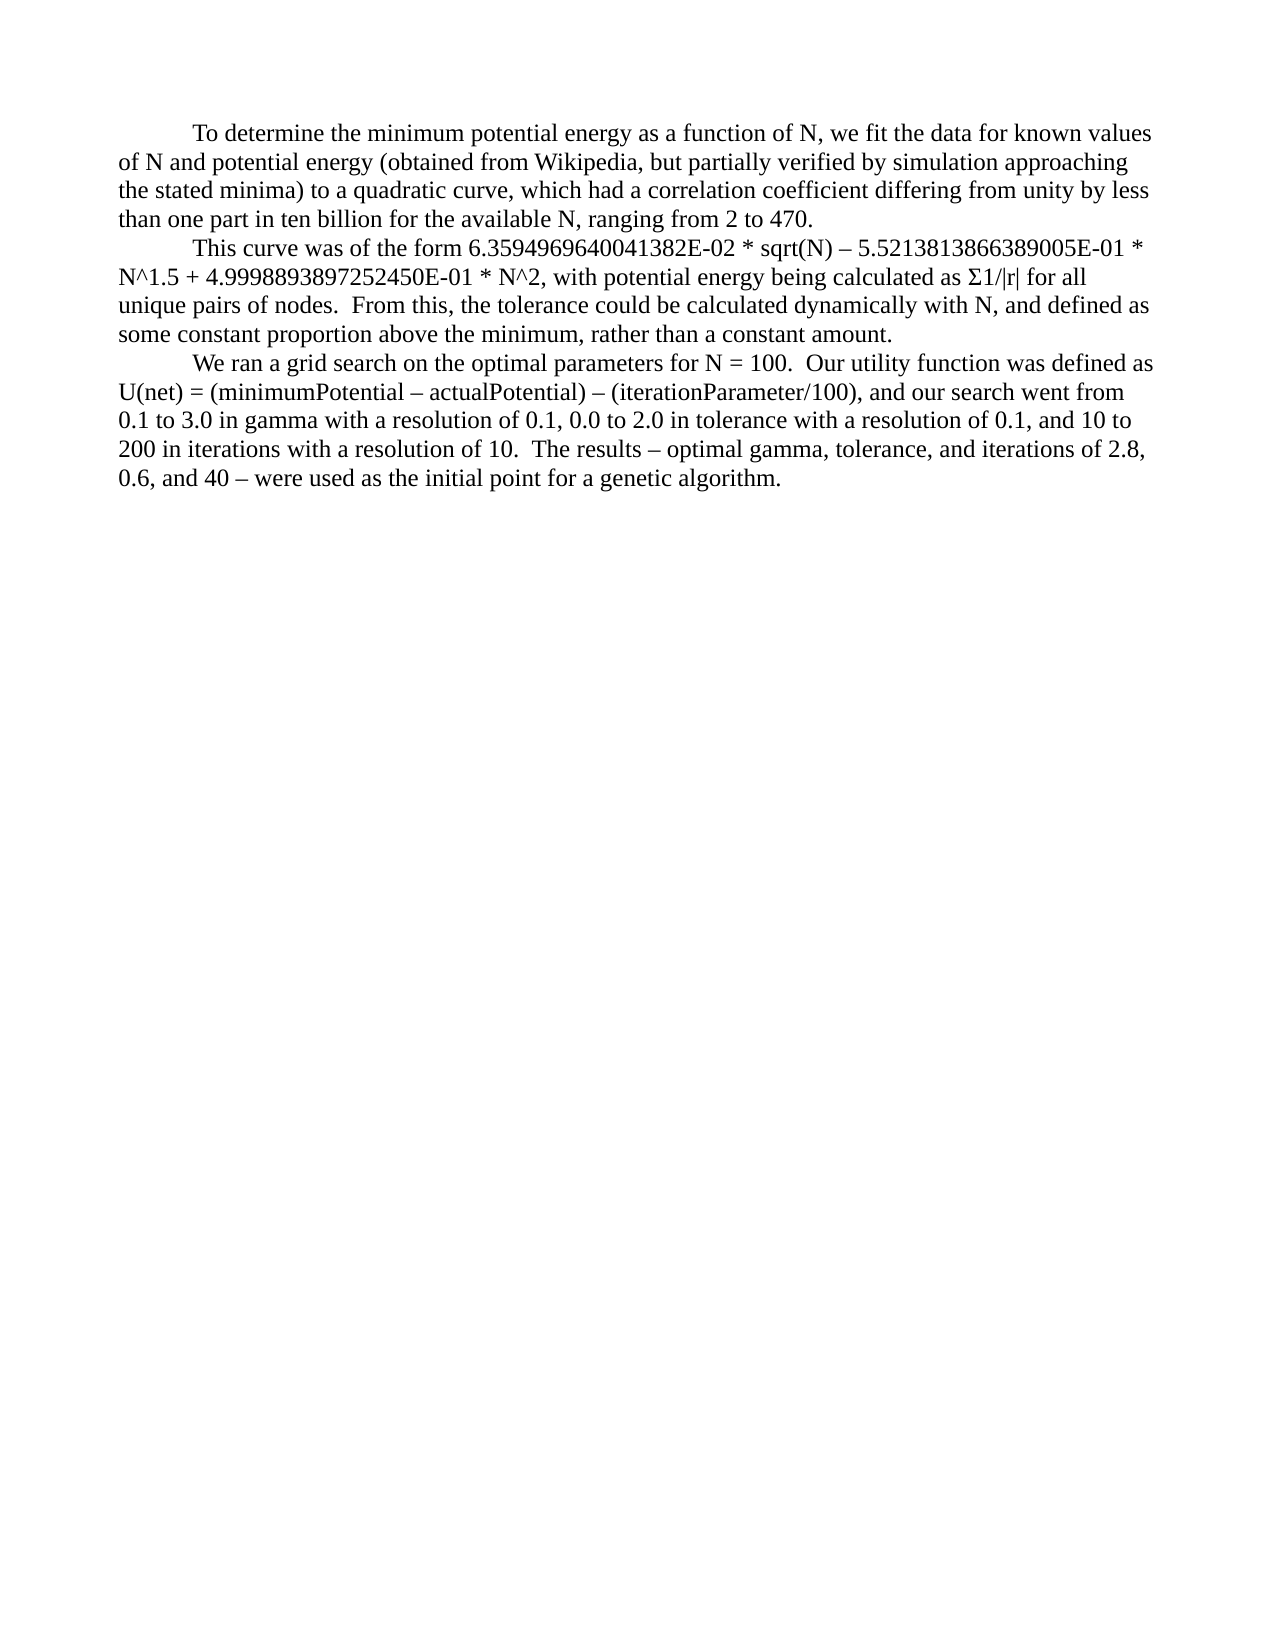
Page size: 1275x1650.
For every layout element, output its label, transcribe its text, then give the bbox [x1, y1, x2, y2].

text We ran a grid search on the optimal parameters for N = 100. Our utility function was defined as U(net) = (minimumPotential – actualPotential) – (iterationParameter/100), and our search went from 0.1 to 3.0 in gamma with a resolution of 0.1, 0.0 to 2.0 in tolerance with a resolution of 0.1, and 10 to 200 in iterations with a resolution of 10. The results – optimal gamma, tolerance, and iterations of 2.8, 0.6, and 40 – were used as the initial point for a genetic algorithm. [118, 348, 1157, 492]
text To determine the minimum potential energy as a function of N, we fit the data for known values of N and potential energy (obtained from Wikipedia, but partially verified by simulation approaching the stated minima) to a quadratic curve, which had a correlation coefficient differing from unity by less than one part in ten billion for the available N, ranging from 2 to 470. [118, 118, 1157, 233]
text This curve was of the form 6.3594969640041382E-02 * sqrt(N) – 5.5213813866389005E-01 * N^1.5 + 4.9998893897252450E-01 * N^2, with potential energy being calculated as Σ1/|r| for all unique pairs of nodes. From this, the tolerance could be calculated dynamically with N, and defined as some constant proportion above the minimum, rather than a constant amount. [118, 233, 1157, 348]
